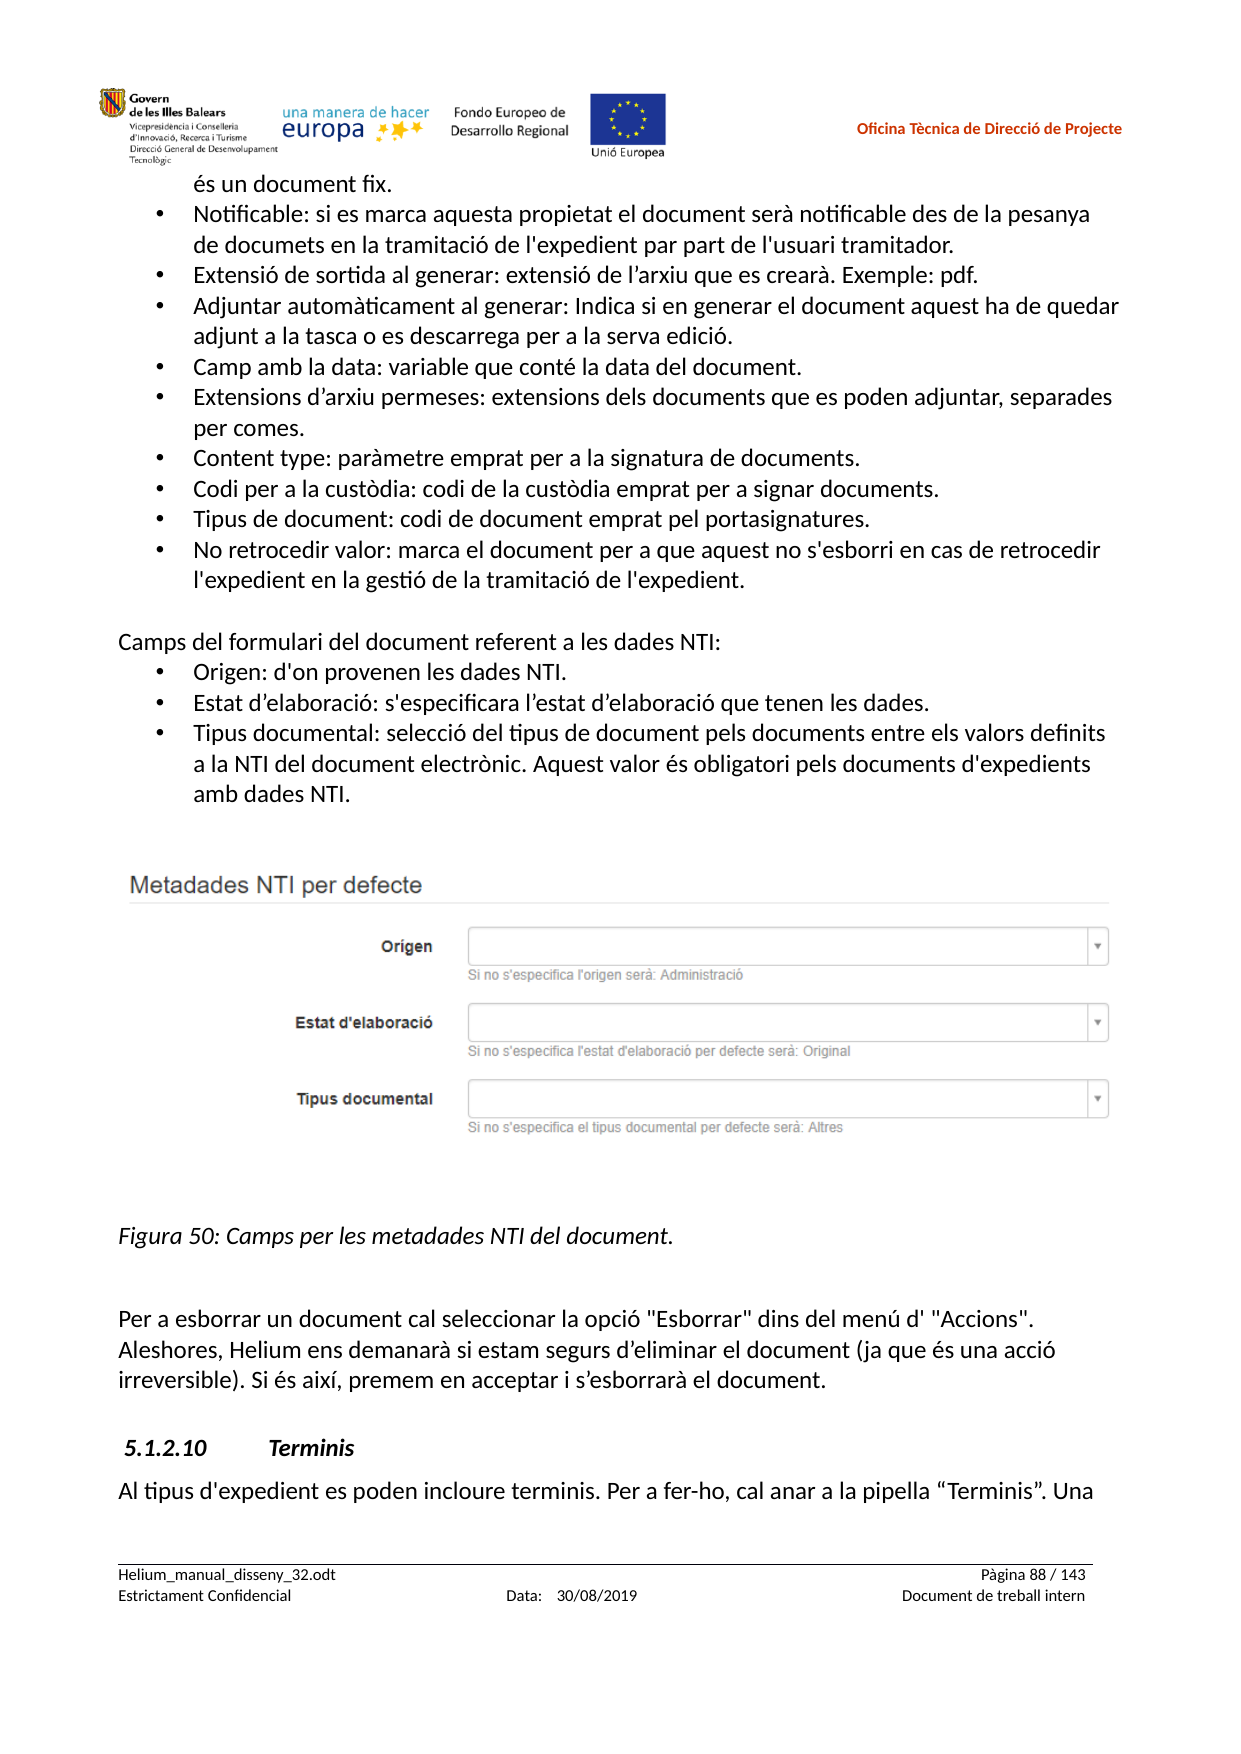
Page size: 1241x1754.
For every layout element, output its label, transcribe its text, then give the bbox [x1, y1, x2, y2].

picture [99, 87, 668, 166]
list és un document fix. [156, 168, 1122, 198]
list Extensió de sortida al generar: extensió de l’arxiu que es crearà. Exemple: pdf. [156, 259, 1122, 290]
text Figura 50: Camps per les metadades NTI del document. [118, 1190, 1122, 1251]
list Extensions d’arxiu permeses: extensions dels documents que es poden adjuntar, separades per comes. [156, 382, 1122, 443]
text Camps del formulari del document referent a les dades NTI: [118, 626, 1122, 656]
text Al tipus d'expedient es poden incloure terminis. Per a fer-ho, cal anar a la pipella “Terminis”. Una [118, 1475, 1122, 1506]
subtitle Terminis [118, 1432, 1122, 1463]
list Notificable: si es marca aquesta propietat el document serà notificable des de la pesanya de documets en la tramitació de l'expedient par part de l'usuari tramitador. [156, 198, 1122, 259]
picture [118, 870, 1123, 1190]
list Tipus documental: selecció del tipus de document pels documents entre els valors definits a la NTI del document electrònic. Aquest valor és obligatori pels documents d'expedients amb dades NTI. [156, 717, 1122, 809]
list Tipus de document: codi de document emprat pel portasignatures. [156, 504, 1122, 534]
list Content type: paràmetre emprat per a la signatura de documents. [156, 443, 1122, 473]
list No retrocedir valor: marca el document per a que aquest no s'esborri en cas de retrocedir l'expedient en la gestió de la tramitació de l'expedient. [156, 534, 1122, 595]
list Camp amb la data: variable que conté la data del document. [156, 351, 1122, 382]
list Origen: d'on provenen les dades NTI. [156, 656, 1122, 687]
list Adjuntar automàticament al generar: Indica si en generar el document aquest ha de quedar adjunt a la tasca o es descarrega per a la serva edició. [156, 290, 1122, 351]
list Codi per a la custòdia: codi de la custòdia emprat per a signar documents. [156, 473, 1122, 504]
list Estat d’elaboració: s'especificara l’estat d’elaboració que tenen les dades. [156, 687, 1122, 717]
text Per a esborrar un document cal seleccionar la opció "Esborrar" dins del menú d' "Accions". Aleshores, Helium ens demanarà si estam segurs d’eliminar el document (ja que és una acció irreversible). Si és així, premem en acceptar i s’esborrarà el document. [118, 1303, 1122, 1395]
